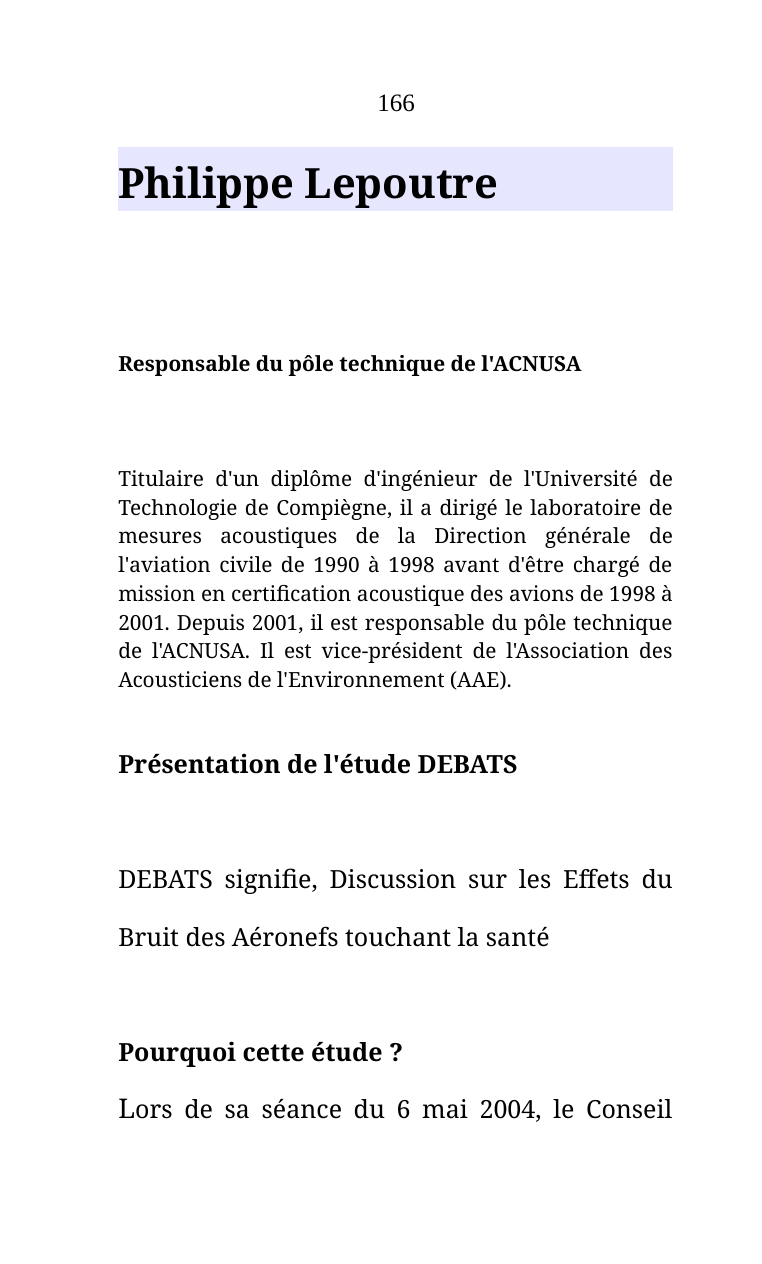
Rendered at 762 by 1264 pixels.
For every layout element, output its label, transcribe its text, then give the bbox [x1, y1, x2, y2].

text Titulaire d'un diplôme d'ingénieur de l'Université de Technologie de Compiègne, il a dirigé le laboratoire de mesures acoustiques de la Direction générale de l'aviation civile de 1990 à 1998 avant d'être chargé de mission en certification acoustique des avions de 1998 à 2001. Depuis 2001, il est responsable du pôle technique de l'ACNUSA. Il est vice-président de l'Association des Acousticiens de l'Environnement (AAE). [118, 436, 673, 694]
text Présentation de l'étude DEBATS [118, 722, 673, 781]
text Philippe Lepoutre [118, 147, 673, 211]
text Responsable du pôle technique de l'ACNUSA [118, 321, 673, 377]
text Pourquoi cette étude ? [118, 1011, 673, 1069]
text Lors de sa séance du 6 mai 2004, le Conseil [118, 1069, 673, 1127]
text DEBATS signifie, Discussion sur les Effets du Bruit des Aéronefs touchant la santé [118, 839, 673, 954]
